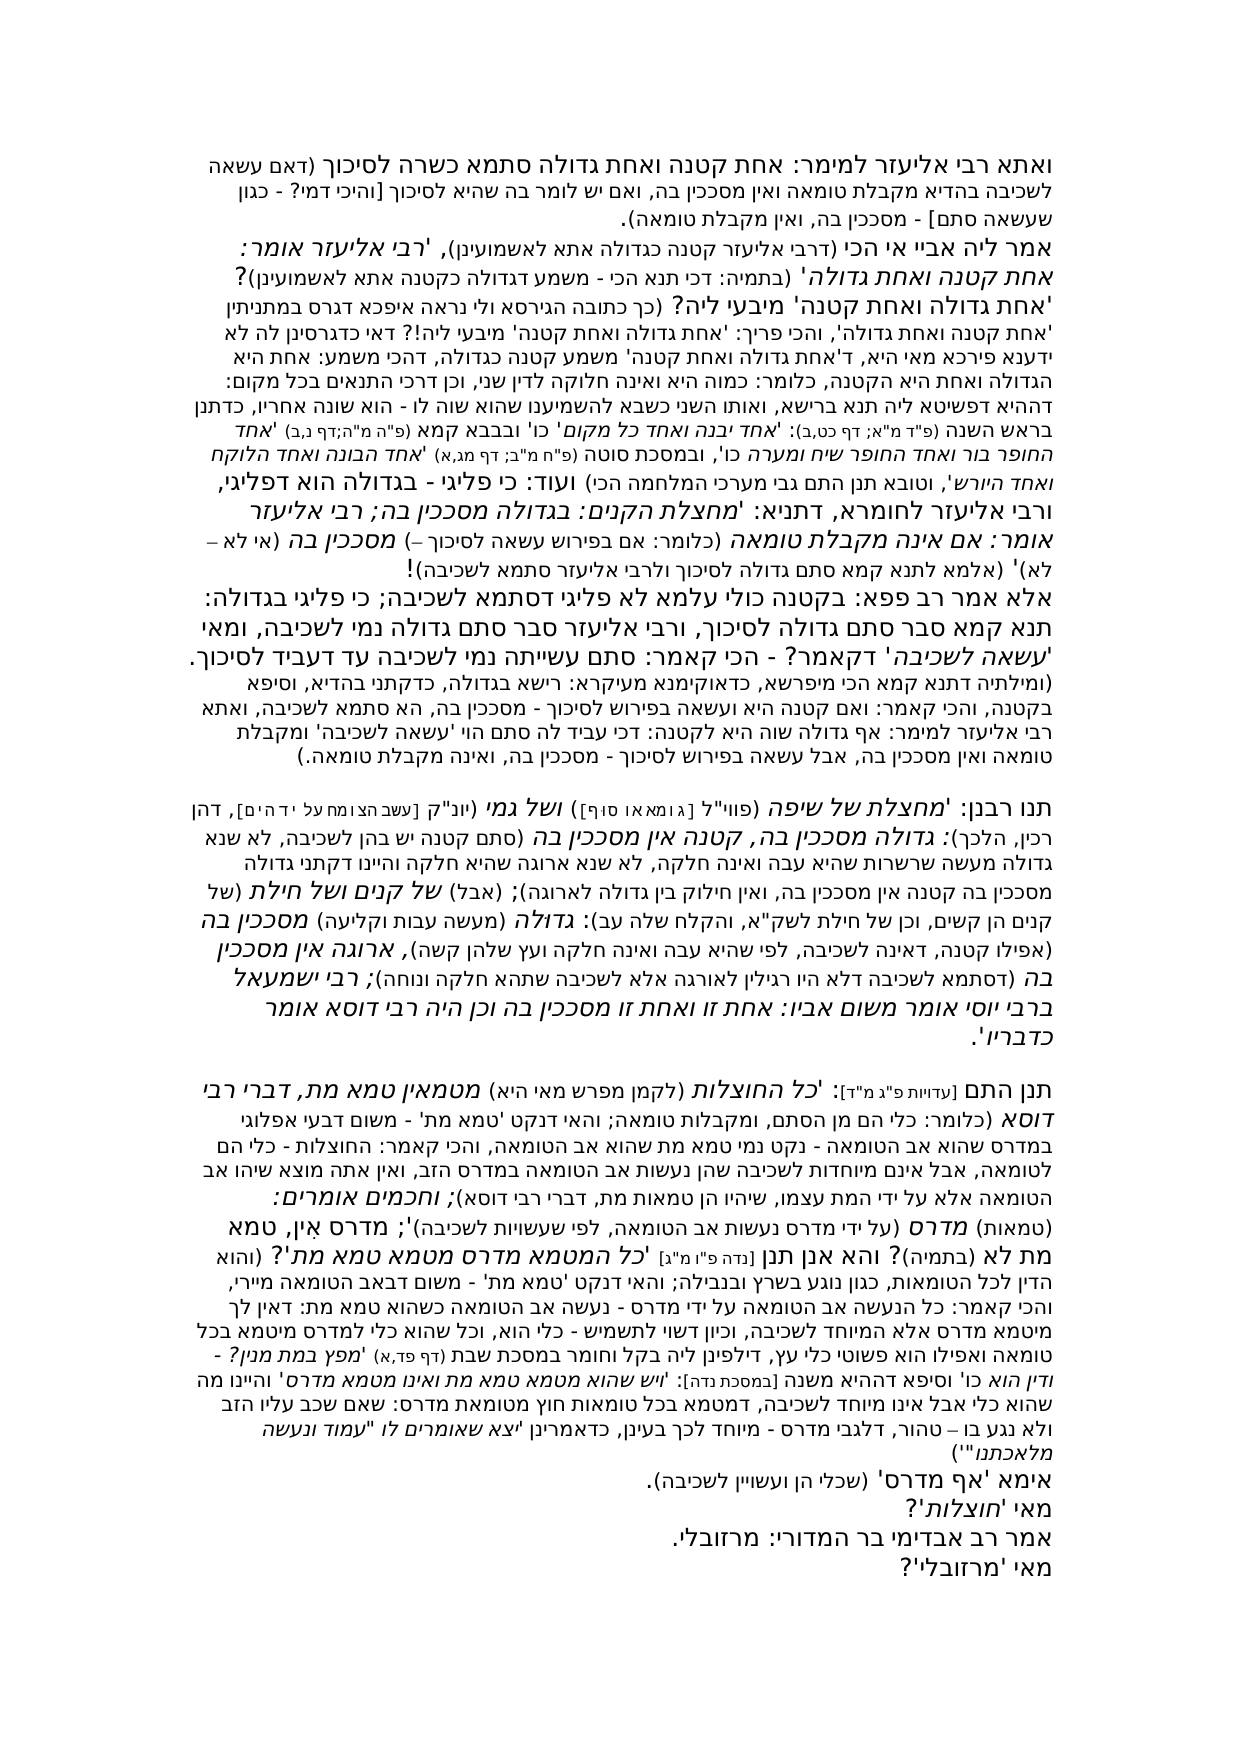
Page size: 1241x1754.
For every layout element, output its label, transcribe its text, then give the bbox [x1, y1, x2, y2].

text תנו רבנן: 'מחצלת של שיפה (פווי"ל [גומא או סוּף]) ושל גמי (יונ"ק [עשב הצומח על יד הים], דהן רכין, הלכך): גדולה מסככין בה, קטנה אין מסככין בה (סתם קטנה יש בהן לשכיבה, לא שנא גדולה מעשה שרשרות שהיא עבה ואינה חלקה, לא שנא ארוגה שהיא חלקה והיינו דקתני גדולה מסככין בה קטנה אין מסככין בה, ואין חילוק בין גדולה לארוגה); (אבל) של קנים ושל חילת (של קנים הן קשים, וכן של חילת לשק"א, והקלח שלה עב): גדוּלה (מעשה עבות וקליעה) מסככין בה (אפילו קטנה, דאינה לשכיבה, לפי שהיא עבה ואינה חלקה ועץ שלהן קשה), ארוגה אין מסככין בה (דסתמא לשכיבה דלא היו רגילין לאורגה אלא לשכיבה שתהא חלקה ונוחה); רבי ישמעאל ברבי יוסי אומר משום אביו: אחת זו ואחת זו מסככין בה וכן היה רבי דוסא אומר כדבריו'. [187, 793, 1053, 1051]
text מאי 'חוצלות'? [187, 1494, 1053, 1523]
text אמר רב אבדימי בר המדורי: מרזובלי. [187, 1523, 1053, 1553]
text ואתא רבי אליעזר למימר: אחת קטנה ואחת גדולה סתמא כשרה לסיכוך (דאם עשאה לשכיבה בהדיא מקבלת טומאה ואין מסככין בה, ואם יש לומר בה שהיא לסיכוך [והיכי דמי? - כגון שעשאה סתם] - מסככין בה, ואין מקבלת טומאה). [187, 150, 1053, 233]
text תנן התם [עדויות פ"ג מ"ד]: 'כל החוצלות (לקמן מפרש מאי היא) מטמאין טמא מת, דברי רבי דוסא (כלומר: כלי הם מן הסתם, ומקבלות טומאה; והאי דנקט 'טמא מת' - משום דבעי אפלוגי במדרס שהוא אב הטומאה - נקט נמי טמא מת שהוא אב הטומאה, והכי קאמר: החוצלות - כלי הם לטומאה, אבל אינם מיוחדות לשכיבה שהן נעשות אב הטומאה במדרס הזב, ואין אתה מוצא שיהו אב הטומאה אלא על ידי המת עצמו, שיהיו הן טמאות מת, דברי רבי דוסא); וחכמים אומרים: (טמאות) מדרס (על ידי מדרס נעשות אב הטומאה, לפי שעשויות לשכיבה)'; מדרס אִין, טמא מת לא (בתמיה)? והא אנן תנן [נדה פ"ו מ"ג] 'כל המטמא מדרס מטמא טמא מת'? (והוא הדין לכל הטומאות, כגון נוגע בשרץ ובנבילה; והאי דנקט 'טמא מת' - משום דבאב הטומאה מיירי, והכי קאמר: כל הנעשה אב הטומאה על ידי מדרס - נעשה אב הטומאה כשהוא טמא מת: דאין לך מיטמא מדרס אלא המיוחד לשכיבה, וכיון דשוי לתשמיש - כלי הוא, וכל שהוא כלי למדרס מיטמא בכל טומאה ואפילו הוא פשוטי כלי עץ, דילפינן ליה בקל וחומר במסכת שבת (דף פד,א) 'מפץ במת מנין? - ודין הוא כו' וסיפא דההיא משנה [במסכת נדה]: 'ויש שהוא מטמא טמא מת ואינו מטמא מדרס' והיינו מה שהוא כלי אבל אינו מיוחד לשכיבה, דמטמא בכל טומאות חוץ מטומאת מדרס: שאם שכב עליו הזב ולא נגע בו – טהור, דלגבי מדרס - מיוחד לכך בעינן, כדאמרינן 'יצא שאומרים לו "עמוד ונעשה מלאכתנו"') [187, 1075, 1053, 1465]
text אלא אמר רב פפא: בקטנה כולי עלמא לא פליגי דסתמא לשכיבה; כי פליגי בגדולה: תנא קמא סבר סתם גדולה לסיכוך, ורבי אליעזר סבר סתם גדולה נמי לשכיבה, ומאי 'עשאה לשכיבה' דקאמר? - הכי קאמר: סתם עשייתה נמי לשכיבה עד דעביד לסיכוך. (ומילתיה דתנא קמא הכי מיפרשא, כדאוקימנא מעיקרא: רישא בגדולה, כדקתני בהדיא, וסיפא בקטנה, והכי קאמר: ואם קטנה היא ועשאה בפירוש לסיכוך - מסככין בה, הא סתמא לשכיבה, ואתא רבי אליעזר למימר: אף גדולה שוה היא לקטנה: דכי עביד לה סתם הוי 'עשאה לשכיבה' ומקבלת טומאה ואין מסככין בה, אבל עשאה בפירוש לסיכוך - מסככין בה, ואינה מקבלת טומאה.) [187, 584, 1053, 769]
text מאי 'מרזובלי'? [187, 1553, 1053, 1582]
text אימא 'אף מדרס' (שכלי הן ועשויין לשכיבה). [187, 1465, 1053, 1494]
text אמר ליה אביי אי הכי (דרבי אליעזר קטנה כגדולה אתא לאשמועינן), 'רבי אליעזר אומר: אחת קטנה ואחת גדולה' (בתמיה: דכי תנא הכי - משמע דגדולה כקטנה אתא לאשמועינן)? 'אחת גדולה ואחת קטנה' מיבעי ליה? (כך כתובה הגירסא ולי נראה איפכא דגרס במתניתין 'אחת קטנה ואחת גדולה', והכי פריך: 'אחת גדולה ואחת קטנה' מיבעי ליה!? דאי כדגרסינן לה לא ידענא פירכא מאי היא, ד'אחת גדולה ואחת קטנה' משמע קטנה כגדולה, דהכי משמע: אחת היא הגדולה ואחת היא הקטנה, כלומר: כמוה היא ואינה חלוקה לדין שני, וכן דרכי התנאים בכל מקום: דההיא דפשיטא ליה תנא ברישא, ואותו השני כשבא להשמיענו שהוא שוה לו - הוא שונה אחריו, כדתנן בראש השנה (פ"ד מ"א; דף כט,ב): 'אחד יבנה ואחד כל מקום' כו' ובבבא קמא (פ"ה מ"ה;דף נ,ב) 'אחד החופר בור ואחד החופר שיח ומערה כו', ובמסכת סוטה (פ"ח מ"ב; דף מג,א) 'אחד הבונה ואחד הלוקח ואחד היורש', וטובא תנן התם גבי מערכי המלחמה הכי) ועוד: כי פליגי - בגדולה הוא דפליגי, ורבי אליעזר לחומרא, דתניא: 'מחצלת הקנים: בגדולה מסככין בה; רבי אליעזר אומר: אם אינה מקבלת טומאה (כלומר: אם בפירוש עשאה לסיכוך –) מסככין בה (אי לא – לא)' (אלמא לתנא קמא סתם גדולה לסיכוך ולרבי אליעזר סתמא לשכיבה)! [187, 233, 1053, 584]
